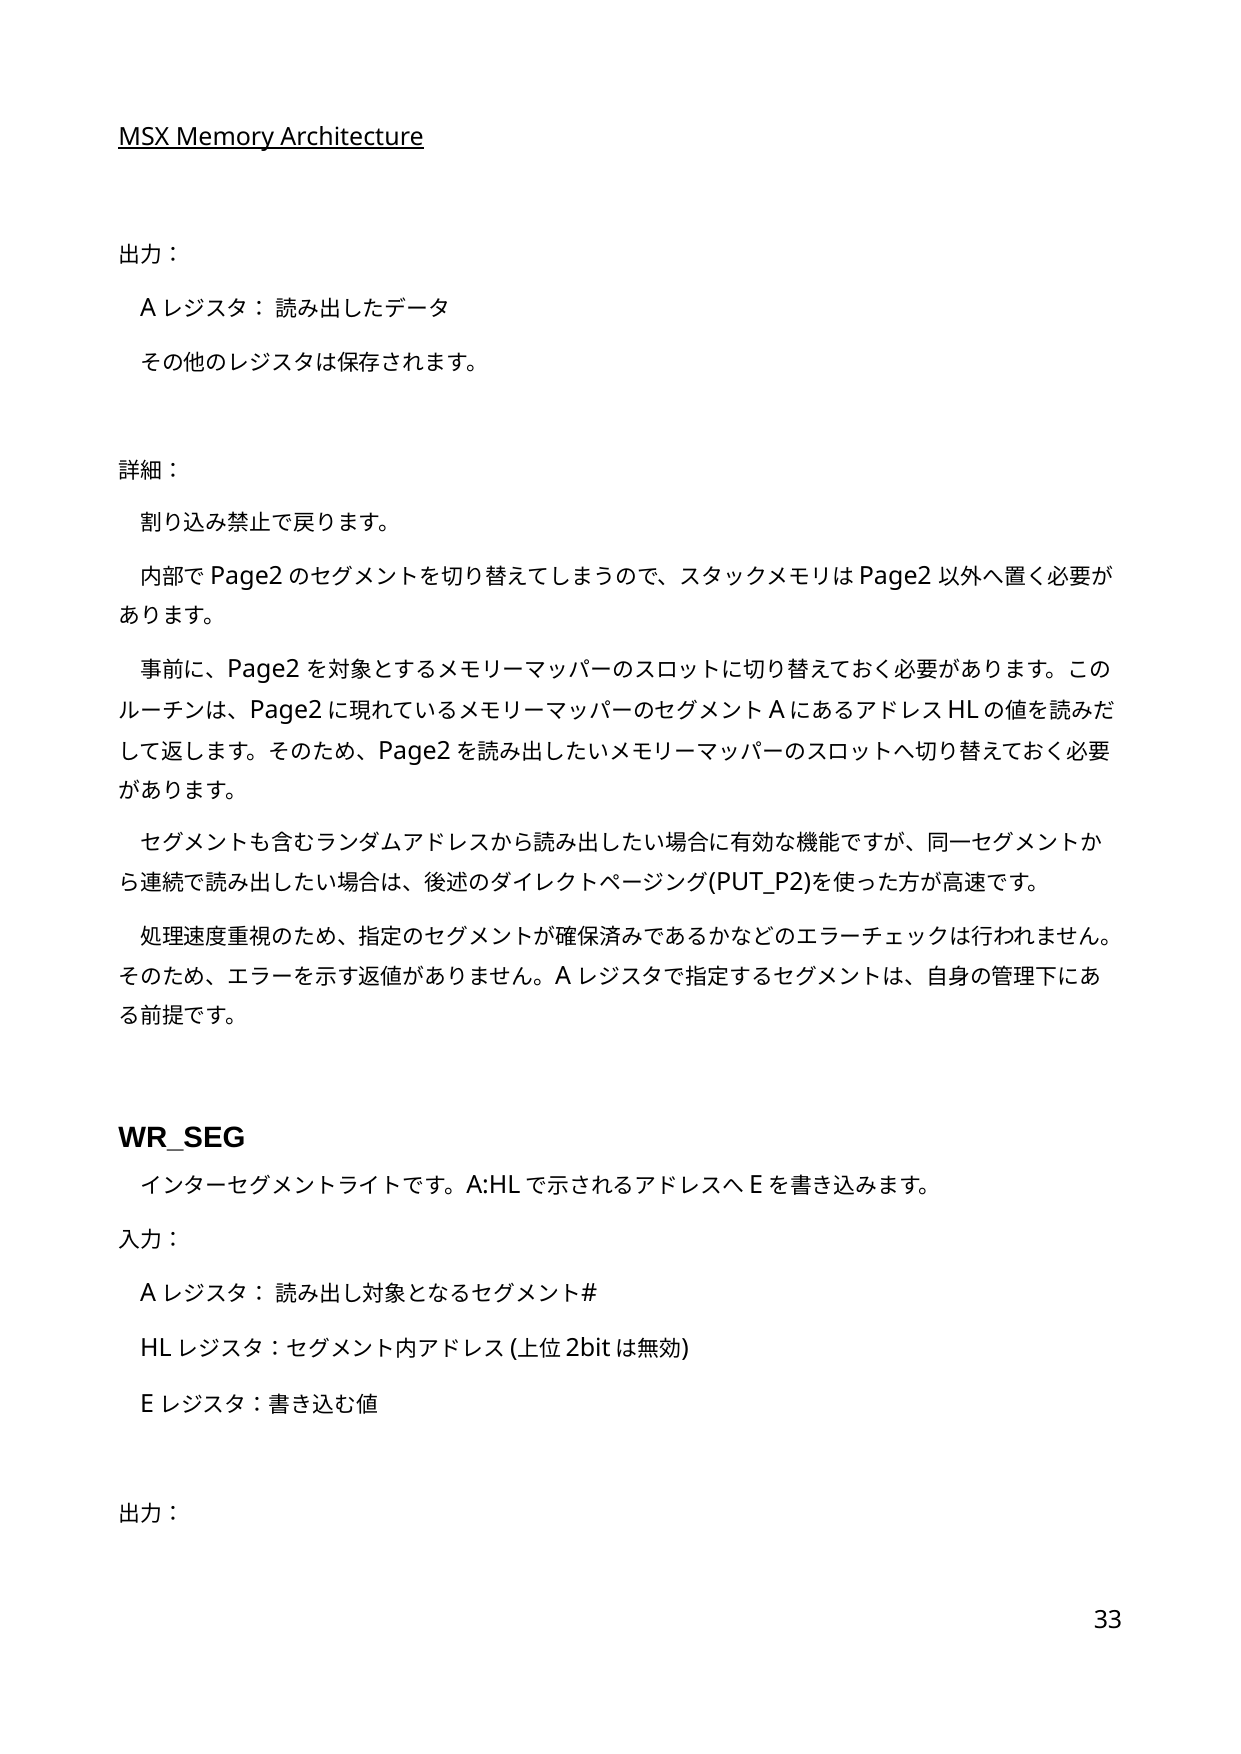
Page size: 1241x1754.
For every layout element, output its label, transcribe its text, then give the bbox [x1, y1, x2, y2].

text Eレジスタ：書き込む値 [118, 1385, 1122, 1419]
text 事前に、Page2 を対象とするメモリーマッパーのスロットに切り替えておく必要があります。このルーチンは、Page2に現れているメモリーマッパーのセグメントAにあるアドレスHLの値を読みだして返します。そのため、Page2を読み出したいメモリーマッパーのスロットへ切り替えておく必要があります。 [118, 651, 1122, 804]
text 出力： [118, 1496, 1122, 1528]
text 入力： [118, 1222, 1122, 1254]
text HLレジスタ：セグメント内アドレス (上位2bitは無効) [118, 1330, 1122, 1364]
text セグメントも含むランダムアドレスから読み出したい場合に有効な機能ですが、同一セグメントから連続で読み出したい場合は、後述のダイレクトページング(PUT_P2)を使った方が高速です。 [118, 825, 1122, 898]
text その他のレジスタは保存されます。 [118, 345, 1122, 377]
subtitle WR_SEG [118, 1120, 1122, 1154]
text 詳細： [118, 453, 1122, 484]
text 内部でPage2のセグメントを切り替えてしまうので、スタックメモリは Page2 以外へ置く必要があります。 [118, 558, 1122, 630]
text 出力： [118, 237, 1122, 269]
text Aレジスタ： 読み出したデータ [118, 289, 1122, 324]
text インターセグメントライトです。A:HLで示されるアドレスへ Eを書き込みます。 [118, 1167, 1122, 1201]
text 割り込み禁止で戻ります。 [118, 505, 1122, 537]
text 処理速度重視のため、指定のセグメントが確保済みであるかなどのエラーチェックは行われません。そのため、エラーを示す返値がありません。Aレジスタで指定するセグメントは、自身の管理下にある前提です。 [118, 919, 1122, 1029]
text Aレジスタ： 読み出し対象となるセグメント# [118, 1274, 1122, 1308]
